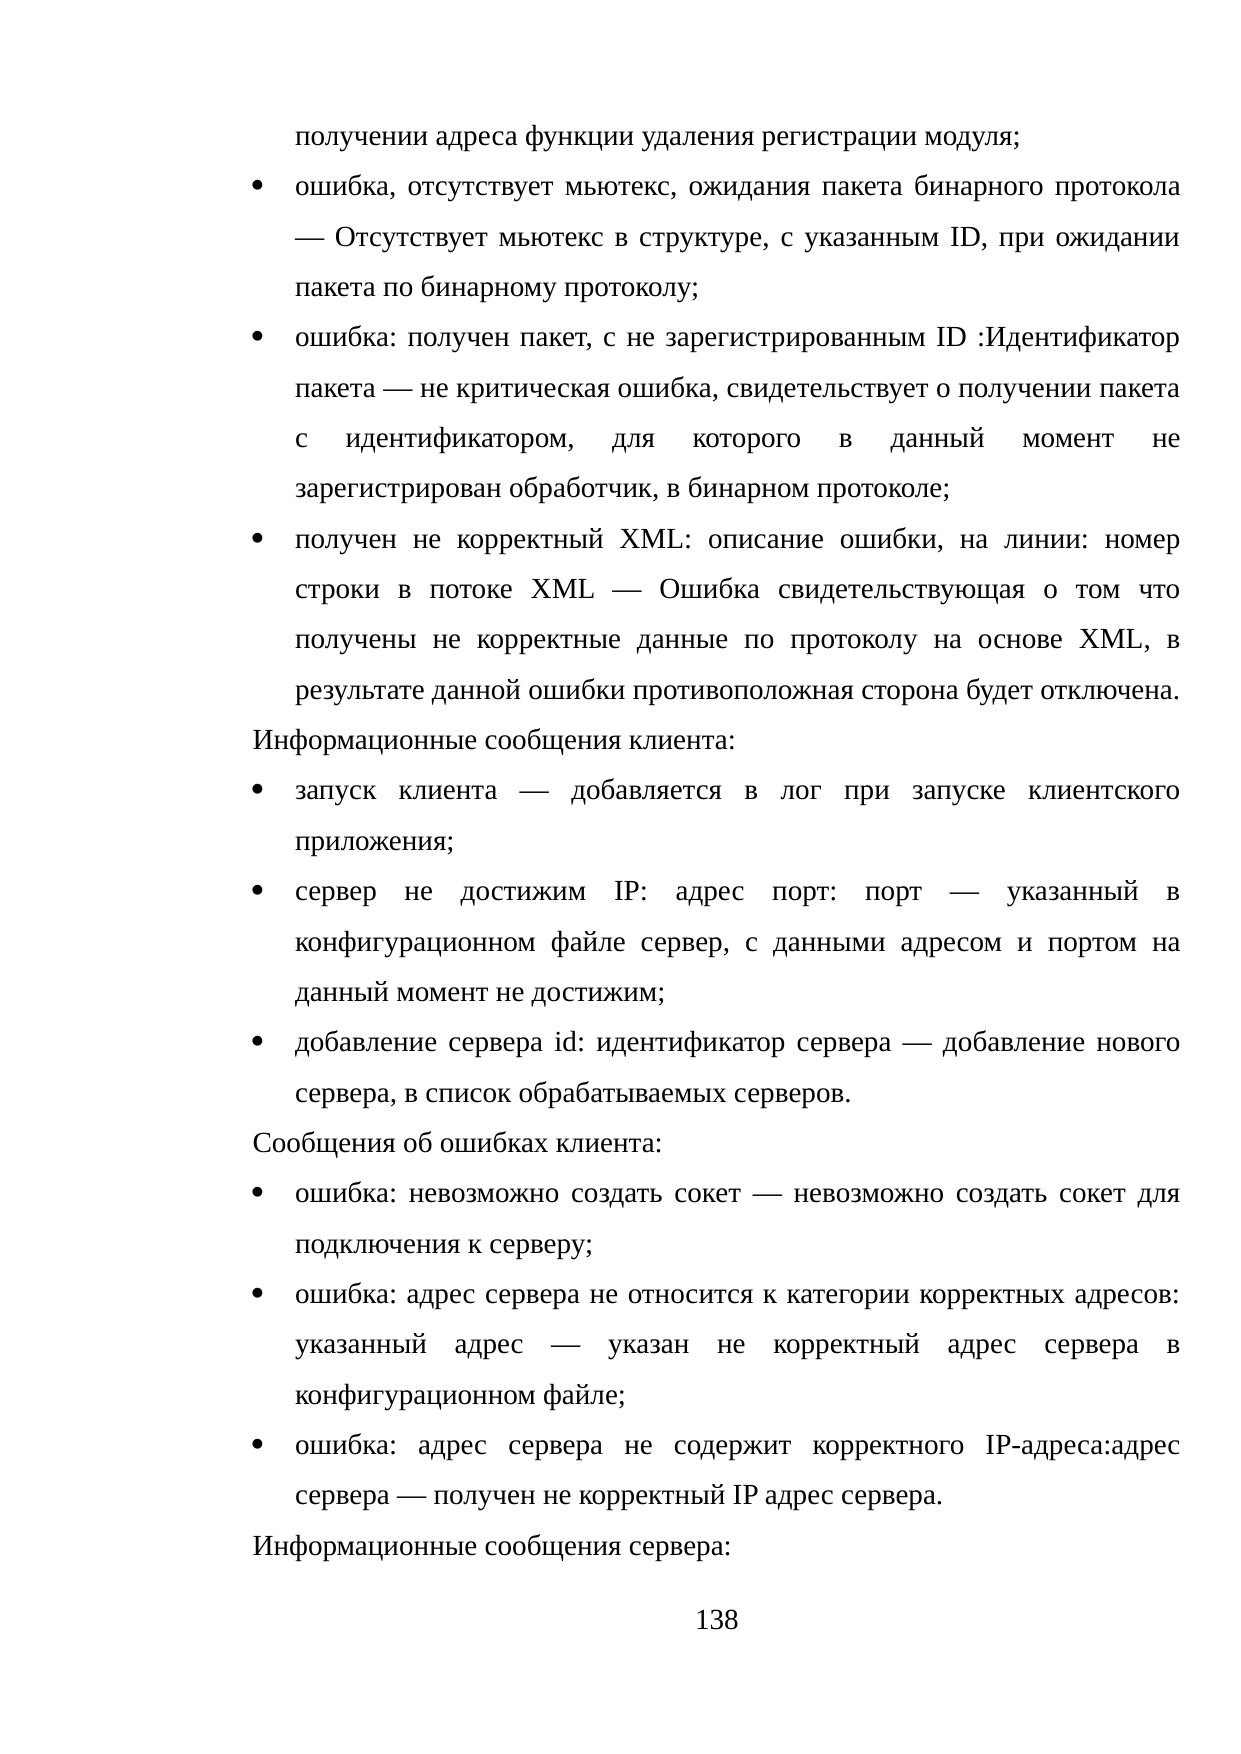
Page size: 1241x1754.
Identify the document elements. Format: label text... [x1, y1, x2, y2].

text Сообщения об ошибках клиента: [177, 1125, 1181, 1158]
text Информационные сообщения клиента: [177, 722, 1181, 756]
list ошибка: адрес сервера не относится к категории корректных адресов: указанный адрес — указан не корректный адрес сервера в конфигурационном файле; [252, 1276, 1181, 1410]
text Информационные сообщения сервера: [177, 1528, 1181, 1561]
list ошибка: получен пакет, с не зарегистрированным ID :Идентификатор пакета — не критическая ошибка, свидетельствует о получении пакета с идентификатором, для которого в данный момент не зарегистрирован обработчик, в бинарном протоколе; [252, 319, 1181, 504]
list ошибка: невозможно создать сокет — невозможно создать сокет для подключения к серверу; [252, 1175, 1181, 1259]
list ошибка, отсутствует мьютекс, ожидания пакета бинарного протокола — Отсутствует мьютекс в структуре, с указанным ID, при ожидании пакета по бинарному протоколу; [252, 168, 1181, 303]
list добавление сервера id: идентификатор сервера — добавление нового сервера, в список обрабатываемых серверов. [252, 1024, 1181, 1108]
list сервер не достижим IP: адрес порт: порт — указанный в конфигурационном файле сервер, с данными адресом и портом на данный момент не достижим; [252, 873, 1181, 1007]
list получении адреса функции удаления регистрации модуля; [252, 118, 1181, 152]
list запуск клиента — добавляется в лог при запуске клиентского приложения; [252, 772, 1181, 856]
list ошибка: адрес сервера не содержит корректного IP-адреса:адрес сервера — получен не корректный IP адрес сервера. [252, 1427, 1181, 1511]
list получен не корректный XML: описание ошибки, на линии: номер строки в потоке XML — Ошибка свидетельствующая о том что получены не корректные данные по протоколу на основе XML, в результате данной ошибки противоположная сторона будет отключена. [252, 521, 1181, 705]
